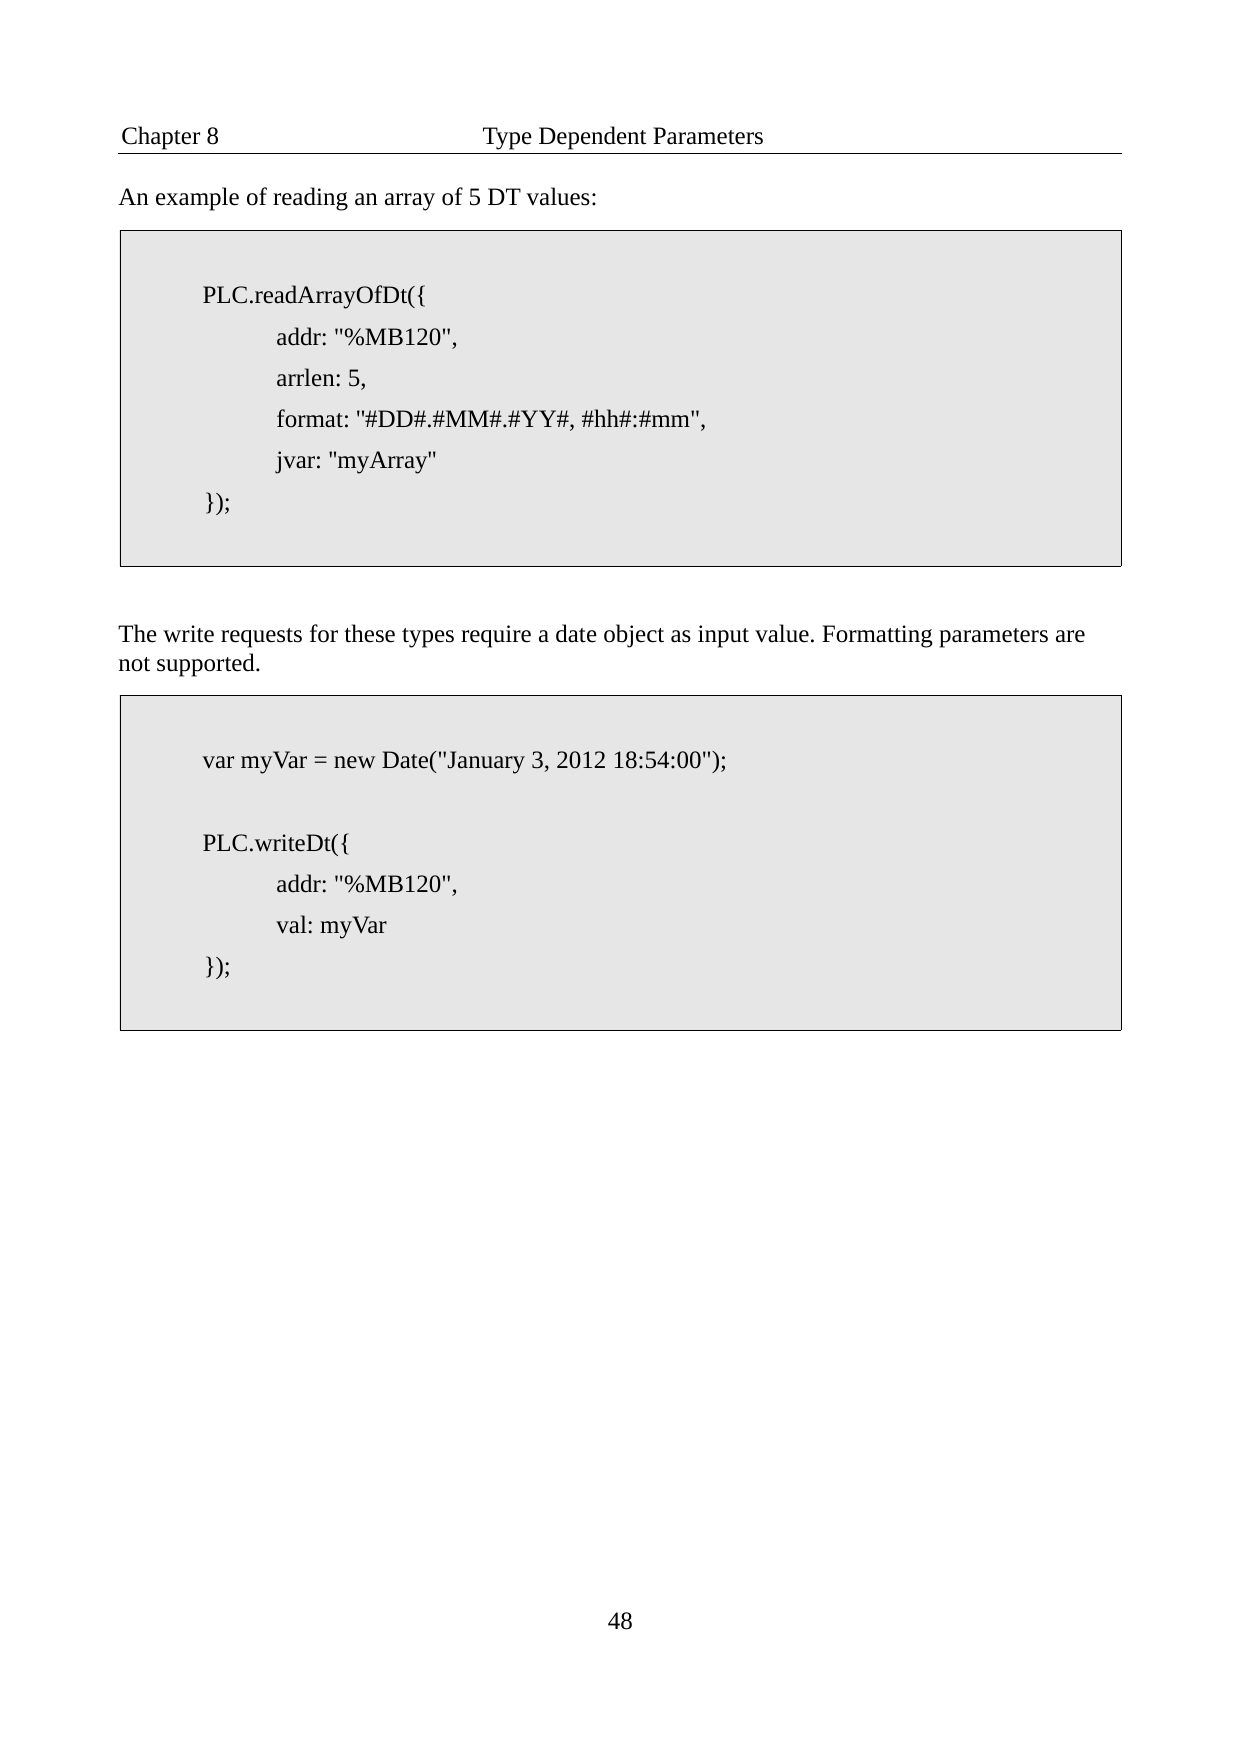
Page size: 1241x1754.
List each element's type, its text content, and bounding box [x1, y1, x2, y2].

text An example of reading an array of 5 DT values: [118, 182, 1122, 211]
text PLC.writeDt({ [128, 828, 1112, 856]
text arrlen: 5, [128, 363, 1112, 392]
text }); [128, 951, 1112, 980]
text jvar: ''myArray'' [128, 446, 1112, 474]
text var myVar = new Date("January 3, 2012 18:54:00"); [128, 745, 1112, 774]
text The write requests for these types require a date object as input value. Formatting parameters are not supported. [118, 619, 1122, 676]
text PLC.readArrayOfDt({ [128, 281, 1112, 309]
text }); [128, 487, 1112, 516]
text addr: "%MB120", [128, 322, 1112, 351]
text addr: "%MB120", [128, 869, 1112, 898]
text val: myVar [128, 910, 1112, 939]
text format: ''#DD#.#MM#.#YY#, #hh#:#mm", [128, 404, 1112, 433]
